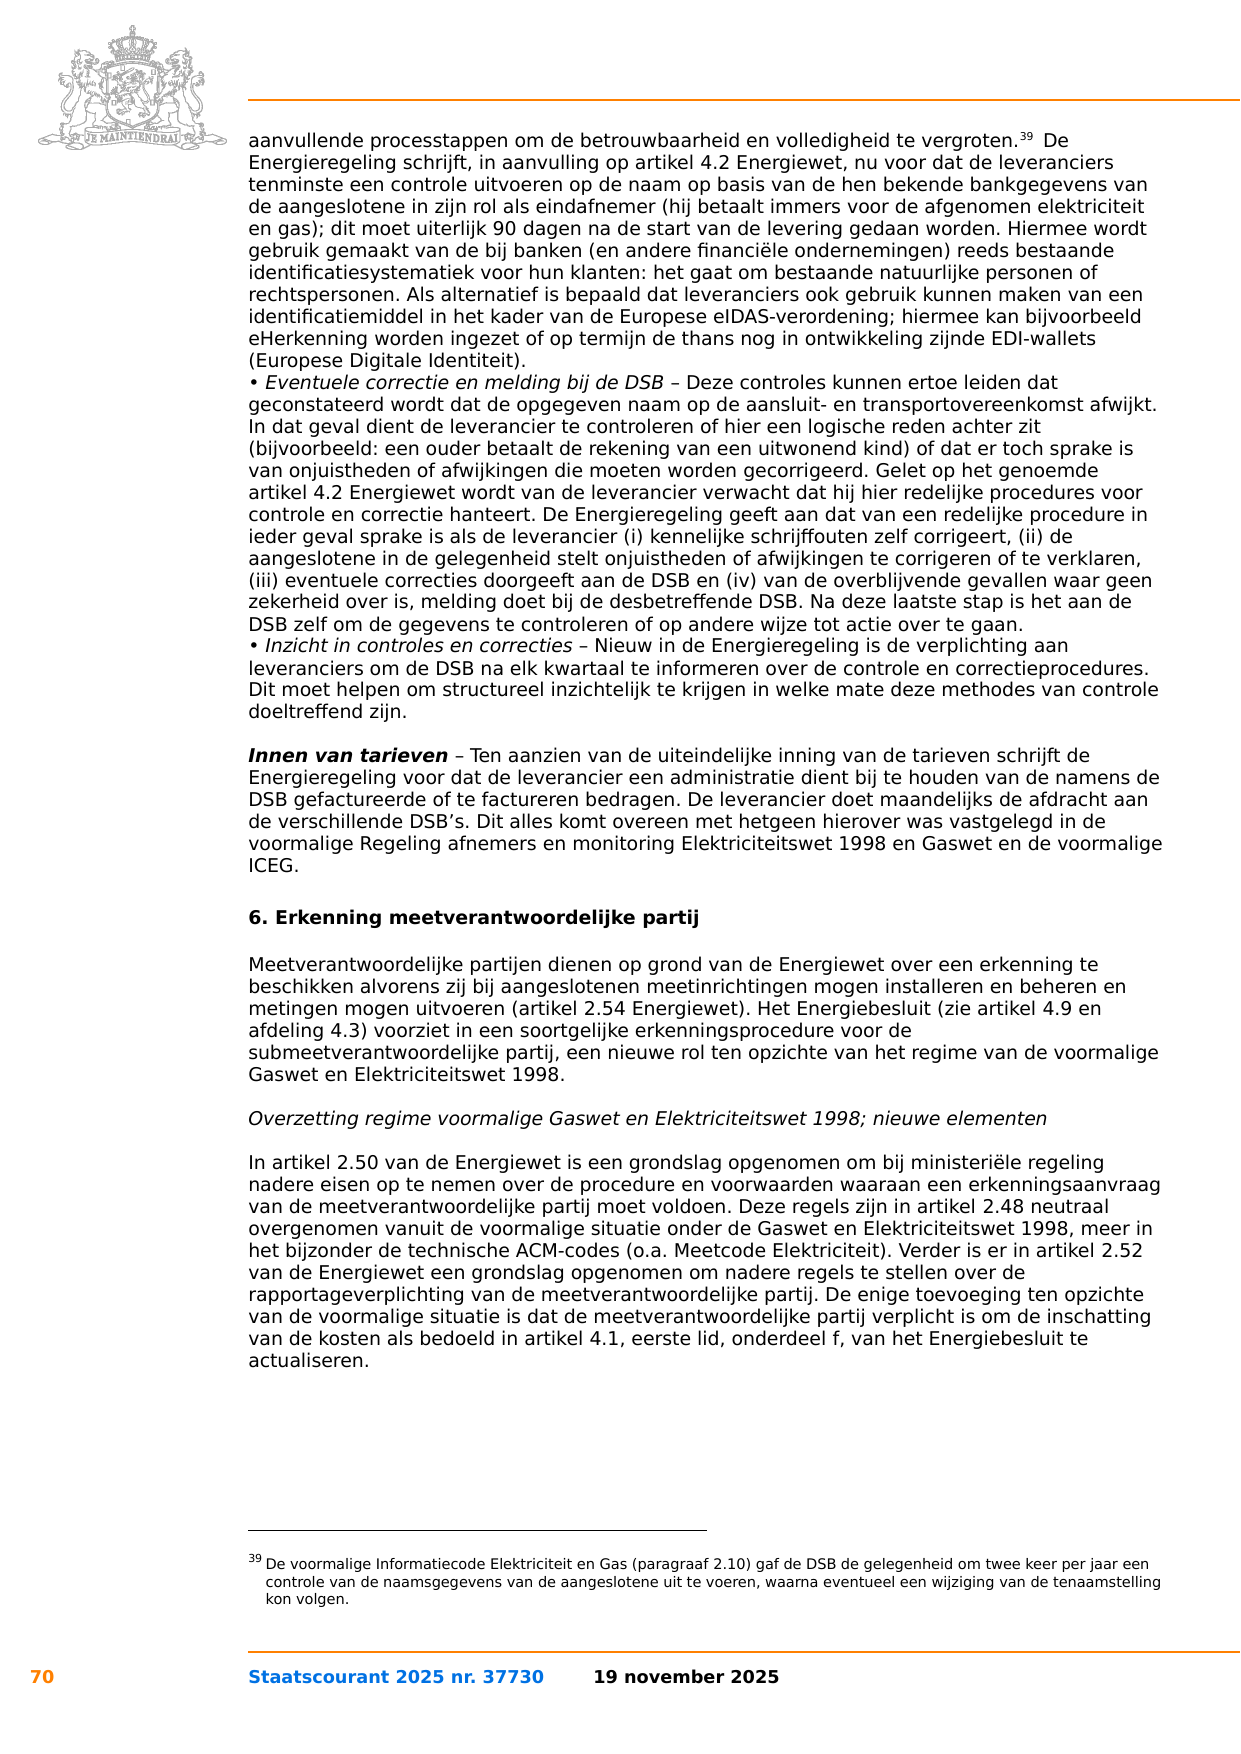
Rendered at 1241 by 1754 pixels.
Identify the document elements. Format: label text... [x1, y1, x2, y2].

text • Eventuele correctie en melding bij de DSB – Deze controles kunnen ertoe leiden dat geconstateerd wordt dat de opgegeven naam op de aansluit- en transportovereenkomst afwijkt. In dat geval dient de leverancier te controleren of hier een logische reden achter zit (bijvoorbeeld: een ouder betaalt de rekening van een uitwonend kind) of dat er toch sprake is van onjuistheden of afwijkingen die moeten worden gecorrigeerd. Gelet op het genoemde artikel 4.2 Energiewet wordt van de leverancier verwacht dat hij hier redelijke procedures voor controle en correctie hanteert. De Energieregeling geeft aan dat van een redelijke procedure in ieder geval sprake is als de leverancier (i) kennelijke schrijffouten zelf corrigeert, (ii) de aangeslotene in de gelegenheid stelt onjuistheden of afwijkingen te corrigeren of te verklaren, (iii) eventuele correcties doorgeeft aan de DSB en (iv) van de overblijvende gevallen waar geen zekerheid over is, melding doet bij de desbetreffende DSB. Na deze laatste stap is het aan de DSB zelf om de gegevens te controleren of op andere wijze tot actie over te gaan. [248, 372, 1163, 635]
text • Inzicht in controles en correcties – Nieuw in de Energieregeling is de verplichting aan leveranciers om de DSB na elk kwartaal te informeren over de controle en correctieprocedures. Dit moet helpen om structureel inzichtelijk te krijgen in welke mate deze methodes van controle doeltreffend zijn. [248, 635, 1163, 723]
text In artikel 2.50 van de Energiewet is een grondslag opgenomen om bij ministeriële regeling nadere eisen op te nemen over de procedure en voorwaarden waaraan een erkenningsaanvraag van de meetverantwoordelijke partij moet voldoen. Deze regels zijn in artikel 2.48 neutraal overgenomen vanuit de voormalige situatie onder de Gaswet en Elektriciteitswet 1998, meer in het bijzonder de technische ACM-codes (o.a. Meetcode Elektriciteit). Verder is er in artikel 2.52 van de Energiewet een grondslag opgenomen om nadere regels te stellen over de rapportageverplichting van de meetverantwoordelijke partij. De enige toevoeging ten opzichte van de voormalige situatie is dat de meetverantwoordelijke partij verplicht is om de inschatting van de kosten als bedoeld in artikel 4.1, eerste lid, onderdeel f, van het Energiebesluit te actualiseren. [248, 1152, 1163, 1371]
subtitle Overzetting regime voormalige Gaswet en Elektriciteitswet 1998; nieuwe elementen [248, 1108, 1163, 1130]
text Meetverantwoordelijke partijen dienen op grond van de Energiewet over een erkenning te beschikken alvorens zij bij aangeslotenen meetinrichtingen mogen installeren en beheren en metingen mogen uitvoeren (artikel 2.54 Energiewet). Het Energiebesluit (zie artikel 4.9 en afdeling 4.3) voorziet in een soortgelijke erkenningsprocedure voor de submeetverantwoordelijke partij, een nieuwe rol ten opzichte van het regime van de voormalige Gaswet en Elektriciteitswet 1998. [248, 954, 1163, 1086]
subtitle 6. Erkenning meetverantwoordelijke partij [248, 907, 1163, 929]
text aanvullende processtappen om de betrouwbaarheid en volledigheid te vergroten. De Energieregeling schrijft, in aanvulling op artikel 4.2 Energiewet, nu voor dat de leveranciers tenminste een controle uitvoeren op de naam op basis van de hen bekende bankgegevens van de aangeslotene in zijn rol als eindafnemer (hij betaalt immers voor de afgenomen elektriciteit en gas); dit moet uiterlijk 90 dagen na de start van de levering gedaan worden. Hiermee wordt gebruik gemaakt van de bij banken (en andere financiële ondernemingen) reeds bestaande identificatiesystematiek voor hun klanten: het gaat om bestaande natuurlijke personen of rechtspersonen. Als alternatief is bepaald dat leveranciers ook gebruik kunnen maken van een identificatiemiddel in het kader van de Europese eIDAS-verordening; hiermee kan bijvoorbeeld eHerkenning worden ingezet of op termijn de thans nog in ontwikkeling zijnde EDI-wallets (Europese Digitale Identiteit). [248, 130, 1163, 372]
text De voormalige Informatiecode Elektriciteit en Gas (paragraaf 2.10) gaf de DSB de gelegenheid om twee keer per jaar een controle van de naamsgegevens van de aangeslotene uit te voeren, waarna eventueel een wijziging van de tenaamstelling kon volgen. [248, 1552, 1163, 1608]
picture [38, 25, 227, 150]
text Innen van tarieven – Ten aanzien van de uiteindelijke inning van de tarieven schrijft de Energieregeling voor dat de leverancier een administratie dient bij te houden van de namens de DSB gefactureerde of te factureren bedragen. De leverancier doet maandelijks de afdracht aan de verschillende DSB’s. Dit alles komt overeen met hetgeen hierover was vastgelegd in de voormalige Regeling afnemers en monitoring Elektriciteitswet 1998 en Gaswet en de voormalige ICEG. [248, 745, 1163, 877]
